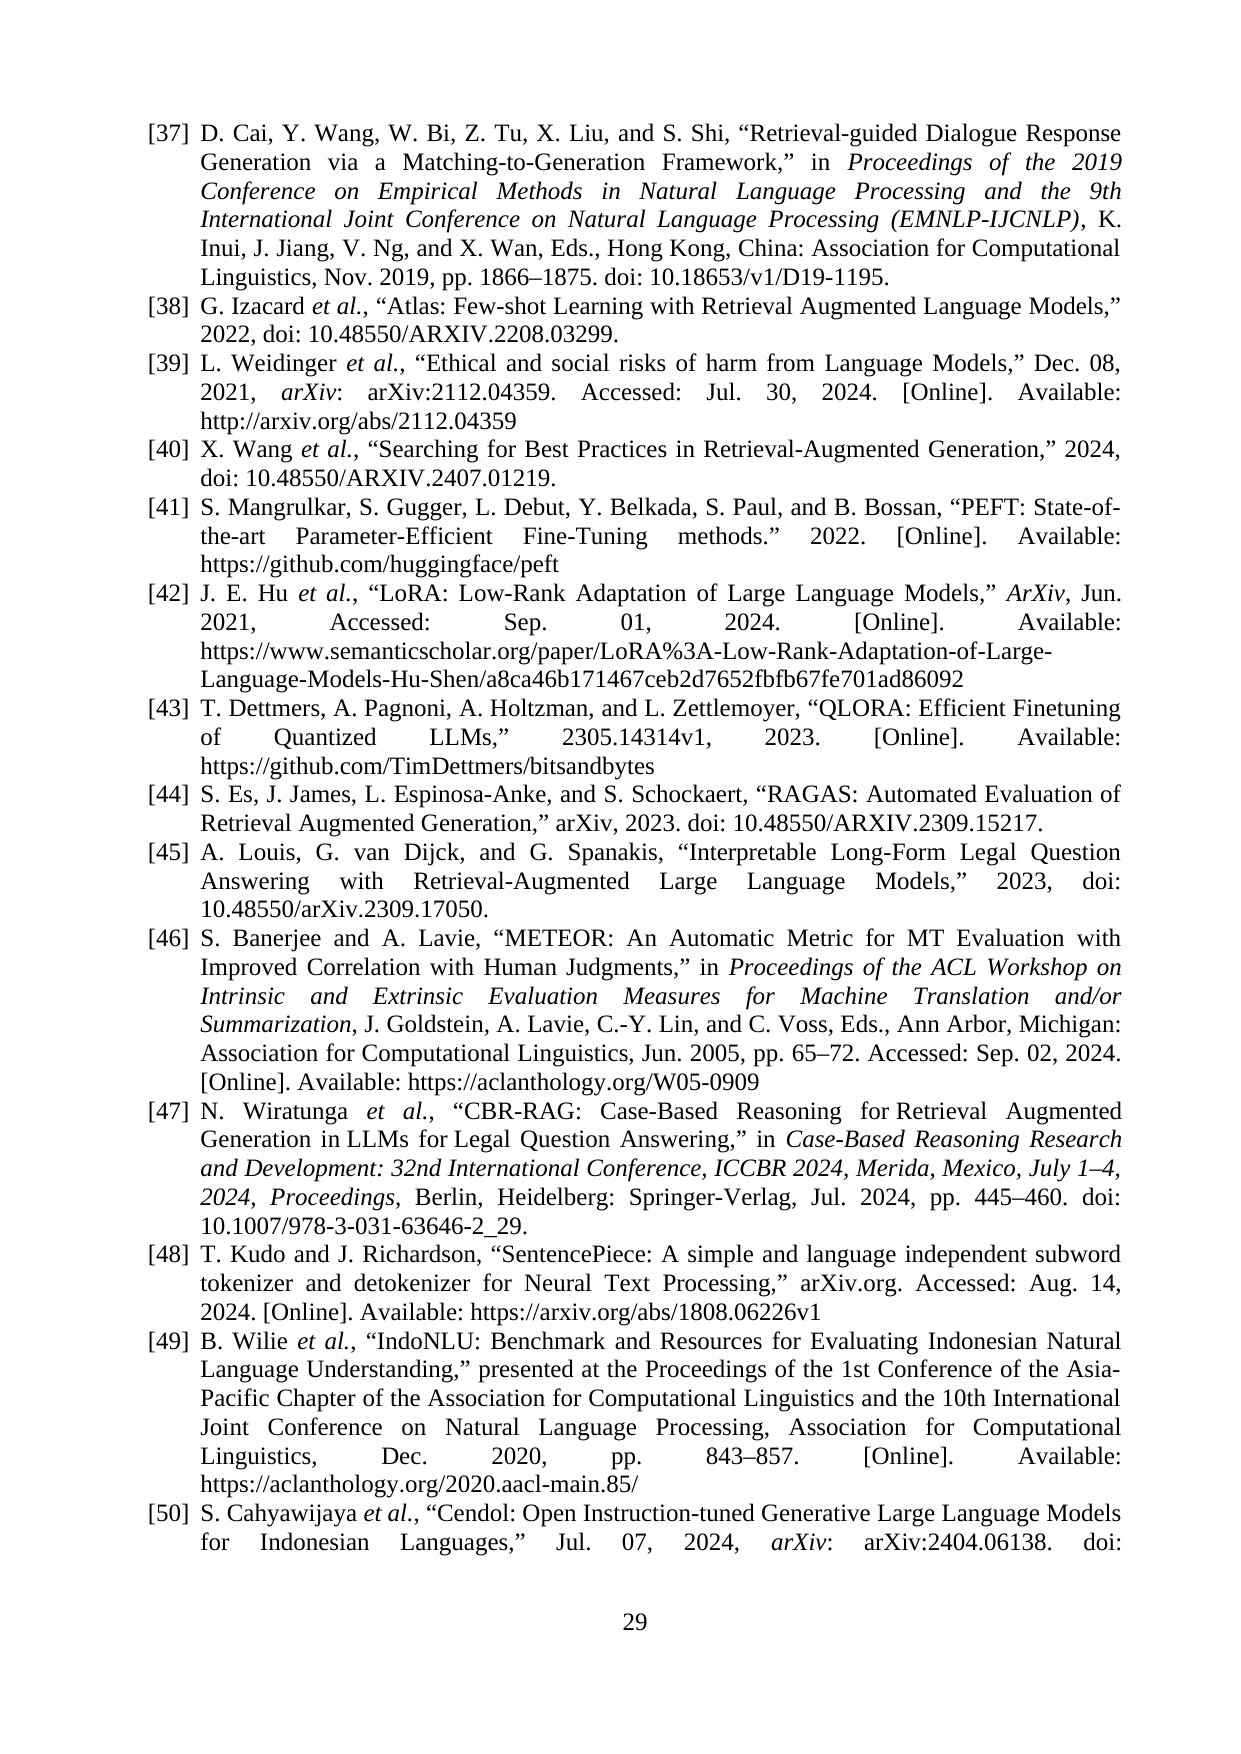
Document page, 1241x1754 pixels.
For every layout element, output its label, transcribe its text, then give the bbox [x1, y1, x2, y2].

text [50] S. Cahyawijaya et al., “Cendol: Open Instruction-tuned Generative Large Language Models for Indonesian Languages,” Jul. 07, 2024, arXiv: arXiv:2404.06138. doi: [148, 1498, 1122, 1556]
text [46] S. Banerjee and A. Lavie, “METEOR: An Automatic Metric for MT Evaluation with Improved Correlation with Human Judgments,” in Proceedings of the ACL Workshop on Intrinsic and Extrinsic Evaluation Measures for Machine Translation and/or Summarization, J. Goldstein, A. Lavie, C.-Y. Lin, and C. Voss, Eds., Ann Arbor, Michigan: Association for Computational Linguistics, Jun. 2005, pp. 65–72. Accessed: Sep. 02, 2024. [Online]. Available: https://aclanthology.org/W05-0909 [148, 923, 1122, 1096]
text [40] X. Wang et al., “Searching for Best Practices in Retrieval-Augmented Generation,” 2024, doi: 10.48550/ARXIV.2407.01219. [148, 434, 1122, 492]
text [43] T. Dettmers, A. Pagnoni, A. Holtzman, and L. Zettlemoyer, “QLORA: Efficient Finetuning of Quantized LLMs,” 2305.14314v1, 2023. [Online]. Available: https://github.com/TimDettmers/bitsandbytes [148, 693, 1122, 779]
text [41] S. Mangrulkar, S. Gugger, L. Debut, Y. Belkada, S. Paul, and B. Bossan, “PEFT: State-of-the-art Parameter-Efficient Fine-Tuning methods.” 2022. [Online]. Available: https://github.com/huggingface/peft [148, 492, 1122, 578]
text [39] L. Weidinger et al., “Ethical and social risks of harm from Language Models,” Dec. 08, 2021, arXiv: arXiv:2112.04359. Accessed: Jul. 30, 2024. [Online]. Available: http://arxiv.org/abs/2112.04359 [148, 348, 1122, 434]
text [45] A. Louis, G. van Dijck, and G. Spanakis, “Interpretable Long-Form Legal Question Answering with Retrieval-Augmented Large Language Models,” 2023, doi: 10.48550/arXiv.2309.17050. [148, 837, 1122, 923]
text [38] G. Izacard et al., “Atlas: Few-shot Learning with Retrieval Augmented Language Models,” 2022, doi: 10.48550/ARXIV.2208.03299. [148, 291, 1122, 348]
text [49] B. Wilie et al., “IndoNLU: Benchmark and Resources for Evaluating Indonesian Natural Language Understanding,” presented at the Proceedings of the 1st Conference of the Asia-Pacific Chapter of the Association for Computational Linguistics and the 10th International Joint Conference on Natural Language Processing, Association for Computational Linguistics, Dec. 2020, pp. 843–857. [Online]. Available: https://aclanthology.org/2020.aacl-main.85/ [148, 1326, 1122, 1498]
text [37] D. Cai, Y. Wang, W. Bi, Z. Tu, X. Liu, and S. Shi, “Retrieval-guided Dialogue Response Generation via a Matching-to-Generation Framework,” in Proceedings of the 2019 Conference on Empirical Methods in Natural Language Processing and the 9th International Joint Conference on Natural Language Processing (EMNLP-IJCNLP), K. Inui, J. Jiang, V. Ng, and X. Wan, Eds., Hong Kong, China: Association for Computational Linguistics, Nov. 2019, pp. 1866–1875. doi: 10.18653/v1/D19-1195. [148, 118, 1122, 291]
text [48] T. Kudo and J. Richardson, “SentencePiece: A simple and language independent subword tokenizer and detokenizer for Neural Text Processing,” arXiv.org. Accessed: Aug. 14, 2024. [Online]. Available: https://arxiv.org/abs/1808.06226v1 [148, 1239, 1122, 1326]
text [42] J. E. Hu et al., “LoRA: Low-Rank Adaptation of Large Language Models,” ArXiv, Jun. 2021, Accessed: Sep. 01, 2024. [Online]. Available: https://www.semanticscholar.org/paper/LoRA%3A-Low-Rank-Adaptation-of-Large-Language-Models-Hu-Shen/a8ca46b171467ceb2d7652fbfb67fe701ad86092 [148, 578, 1122, 693]
text [47] N. Wiratunga et al., “CBR-RAG: Case-Based Reasoning for Retrieval Augmented Generation in LLMs for Legal Question Answering,” in Case-Based Reasoning Research and Development: 32nd International Conference, ICCBR 2024, Merida, Mexico, July 1–4, 2024, Proceedings, Berlin, Heidelberg: Springer-Verlag, Jul. 2024, pp. 445–460. doi: 10.1007/978-3-031-63646-2_29. [148, 1096, 1122, 1239]
text [44] S. Es, J. James, L. Espinosa-Anke, and S. Schockaert, “RAGAS: Automated Evaluation of Retrieval Augmented Generation,” arXiv, 2023. doi: 10.48550/ARXIV.2309.15217. [148, 779, 1122, 837]
